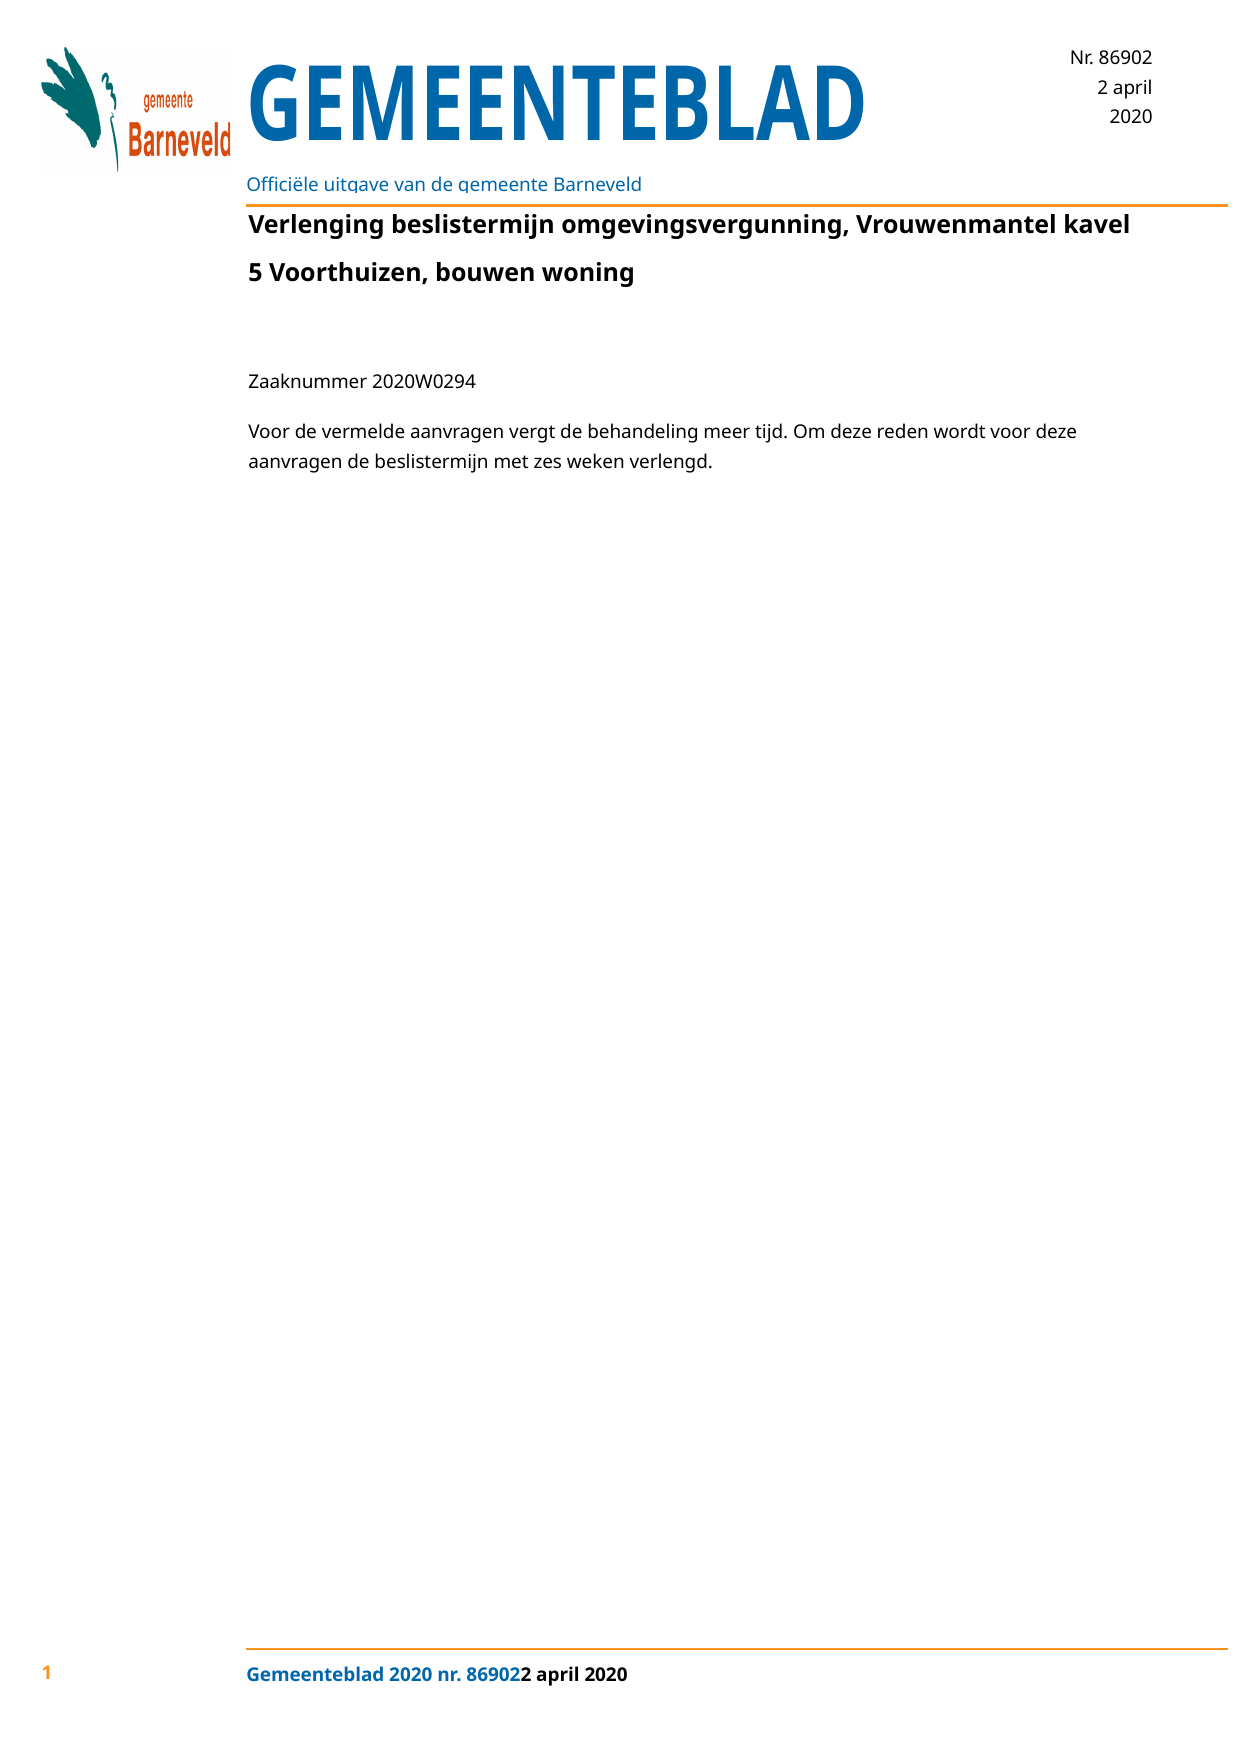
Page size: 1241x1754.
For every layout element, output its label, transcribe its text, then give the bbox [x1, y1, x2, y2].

picture [41, 47, 231, 172]
text Voor de vermelde aanvragen vergt de behandeling meer tijd. Om deze reden wordt voor deze aanvragen de beslistermijn met zes weken verlengd. [248, 419, 1152, 474]
text Verlenging beslistermijn omgevingsvergunning, Vrouwenmantel kavel 5 Voorthuizen, bouwen woning [248, 207, 1152, 288]
text Zaaknummer 2020W0294 [248, 368, 1152, 394]
